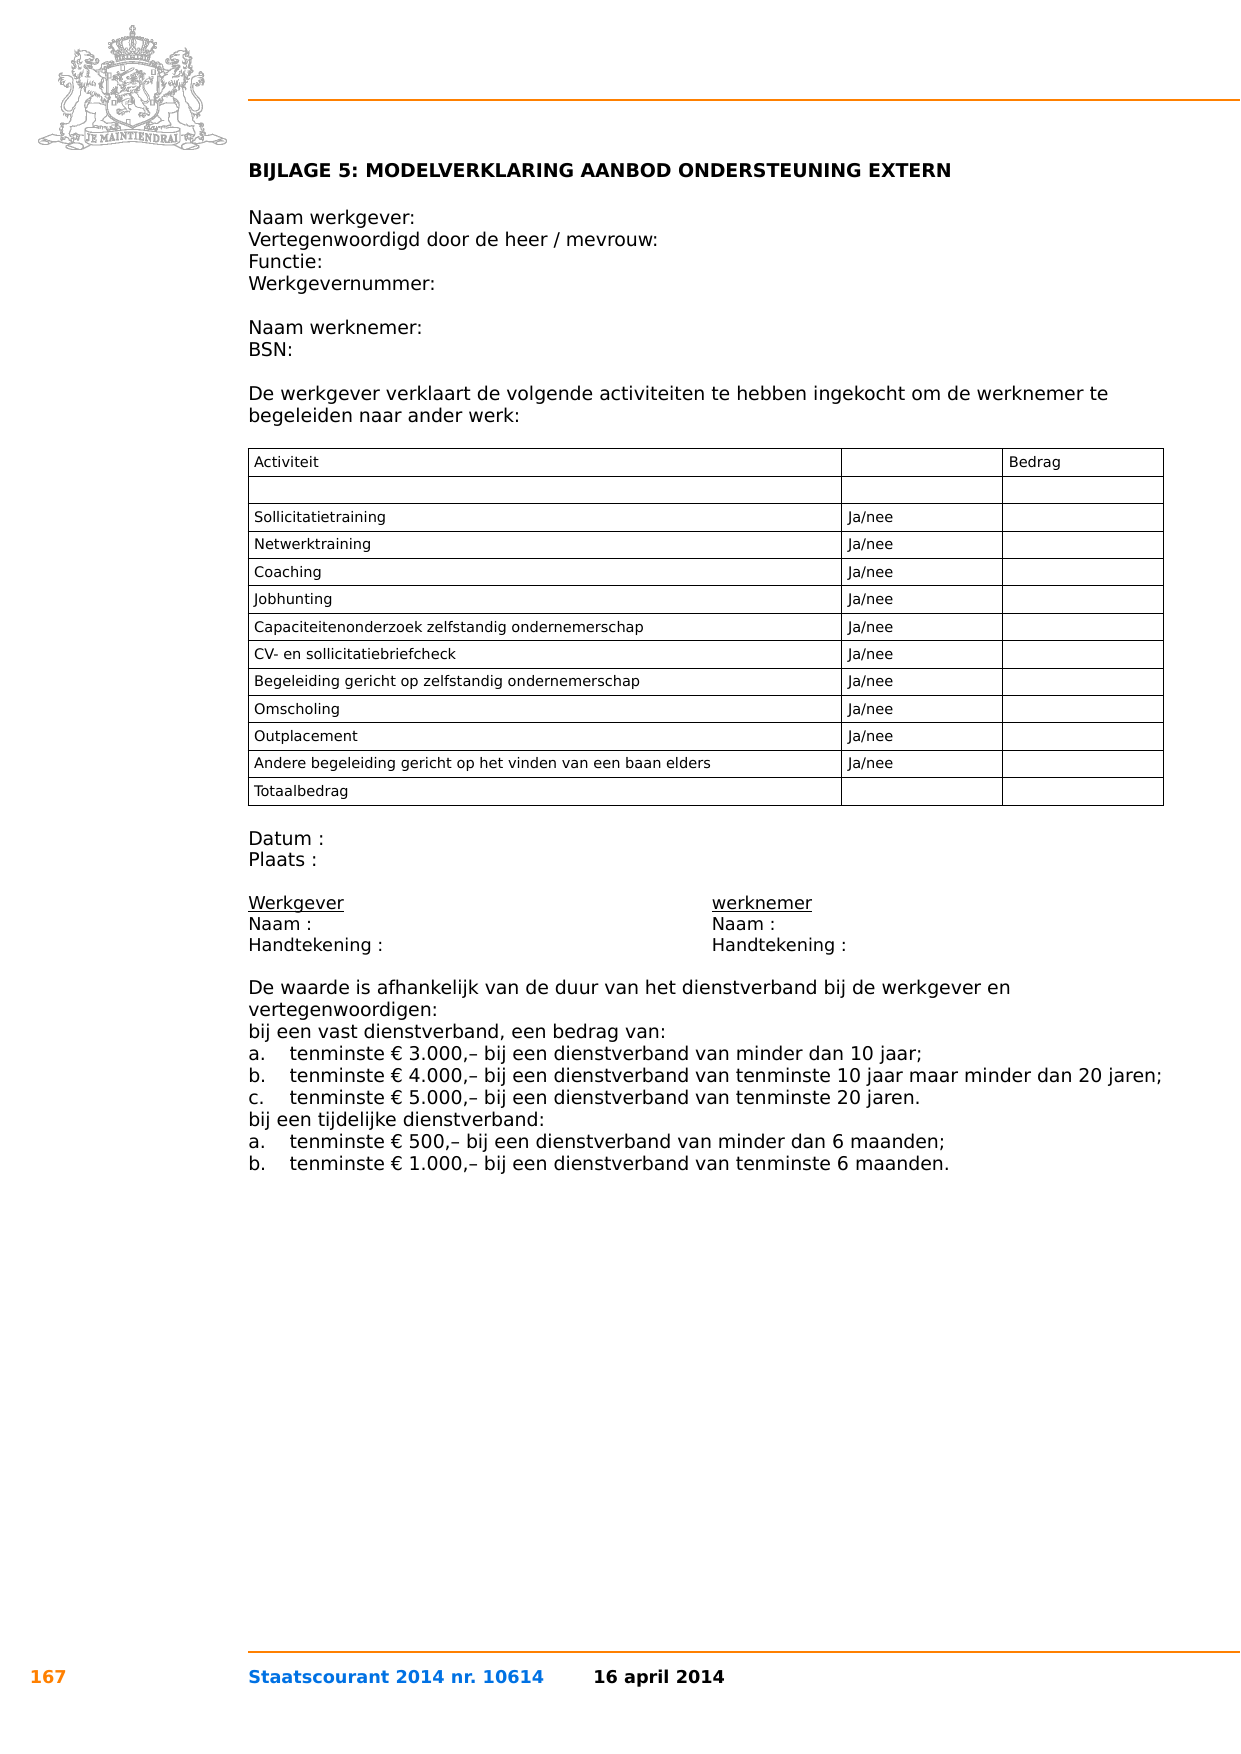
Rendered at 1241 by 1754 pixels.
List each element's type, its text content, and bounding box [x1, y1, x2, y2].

table_cell Naam : [248, 914, 706, 934]
table_cell Jobhunting [249, 586, 841, 613]
table_cell Netwerktraining [249, 532, 841, 558]
table_cell [842, 477, 1002, 503]
table_cell Capaciteitenonderzoek zelfstandig ondernemerschap [249, 614, 841, 640]
table_cell Ja/nee [842, 751, 1002, 777]
table_cell Sollicitatietraining [249, 504, 841, 531]
table_cell Ja/nee [842, 586, 1002, 613]
text Vertegenwoordigd door de heer / mevrouw: [248, 229, 1163, 251]
text b. tenminste € 1.000,– bij een dienstverband van tenminste 6 maanden. [248, 1153, 1163, 1175]
table_cell [1003, 559, 1163, 585]
text De werkgever verklaart de volgende activiteiten te hebben ingekocht om de werknemer te begeleiden naar ander werk: [248, 382, 1163, 426]
text Functie: [248, 251, 1163, 273]
table_cell [1003, 778, 1163, 804]
text Naam werkgever: [248, 207, 1163, 229]
table_cell [1003, 641, 1163, 667]
text BSN: [248, 339, 1163, 361]
text a. tenminste € 500,– bij een dienstverband van minder dan 6 maanden; [248, 1131, 1163, 1153]
subtitle BIJLAGE 5: MODELVERKLARING AANBOD ONDERSTEUNING EXTERN [248, 160, 1163, 182]
table_header Bedrag [1003, 449, 1163, 476]
table_header Activiteit [249, 449, 841, 476]
text c. tenminste € 5.000,– bij een dienstverband van tenminste 20 jaren. [248, 1087, 1163, 1109]
table_cell Totaalbedrag [249, 778, 841, 804]
table_cell [1003, 477, 1163, 503]
text bij een vast dienstverband, een bedrag van: [248, 1021, 1163, 1043]
table_cell [1003, 504, 1163, 531]
table_cell [1003, 669, 1163, 695]
table_cell Andere begeleiding gericht op het vinden van een baan elders [249, 751, 841, 777]
table_cell [1003, 586, 1163, 613]
table_header Werkgever [248, 893, 706, 914]
table_cell Naam : [706, 914, 1163, 934]
table_cell [1003, 723, 1163, 750]
table_cell [1003, 751, 1163, 777]
table_cell Ja/nee [842, 614, 1002, 640]
table_header [842, 449, 1002, 476]
table_cell Omscholing [249, 696, 841, 722]
text De waarde is afhankelijk van de duur van het dienstverband bij de werkgever en vertegenwoordigen: [248, 977, 1163, 1021]
table_cell [249, 477, 841, 503]
table_cell [1003, 696, 1163, 722]
table_cell Ja/nee [842, 504, 1002, 531]
table_cell Handtekening : [248, 935, 706, 955]
table_cell Ja/nee [842, 696, 1002, 722]
text Datum : [248, 827, 1163, 849]
table_cell Outplacement [249, 723, 841, 750]
text b. tenminste € 4.000,– bij een dienstverband van tenminste 10 jaar maar minder dan 20 jaren; [248, 1065, 1163, 1087]
table_header werknemer [706, 893, 1163, 914]
table_cell CV- en sollicitatiebriefcheck [249, 641, 841, 667]
table_cell Ja/nee [842, 641, 1002, 667]
table_cell [1003, 614, 1163, 640]
text Werkgevernummer: [248, 273, 1163, 295]
table_cell [1003, 532, 1163, 558]
text Plaats : [248, 849, 1163, 871]
table_cell Handtekening : [706, 935, 1163, 955]
text a. tenminste € 3.000,– bij een dienstverband van minder dan 10 jaar; [248, 1043, 1163, 1065]
table_cell Ja/nee [842, 669, 1002, 695]
table_cell Begeleiding gericht op zelfstandig ondernemerschap [249, 669, 841, 695]
table_cell Coaching [249, 559, 841, 585]
table_cell Ja/nee [842, 559, 1002, 585]
text Naam werknemer: [248, 317, 1163, 339]
text bij een tijdelijke dienstverband: [248, 1109, 1163, 1131]
picture [38, 25, 227, 150]
table_cell Ja/nee [842, 532, 1002, 558]
table_cell Ja/nee [842, 723, 1002, 750]
table_cell [842, 778, 1002, 804]
